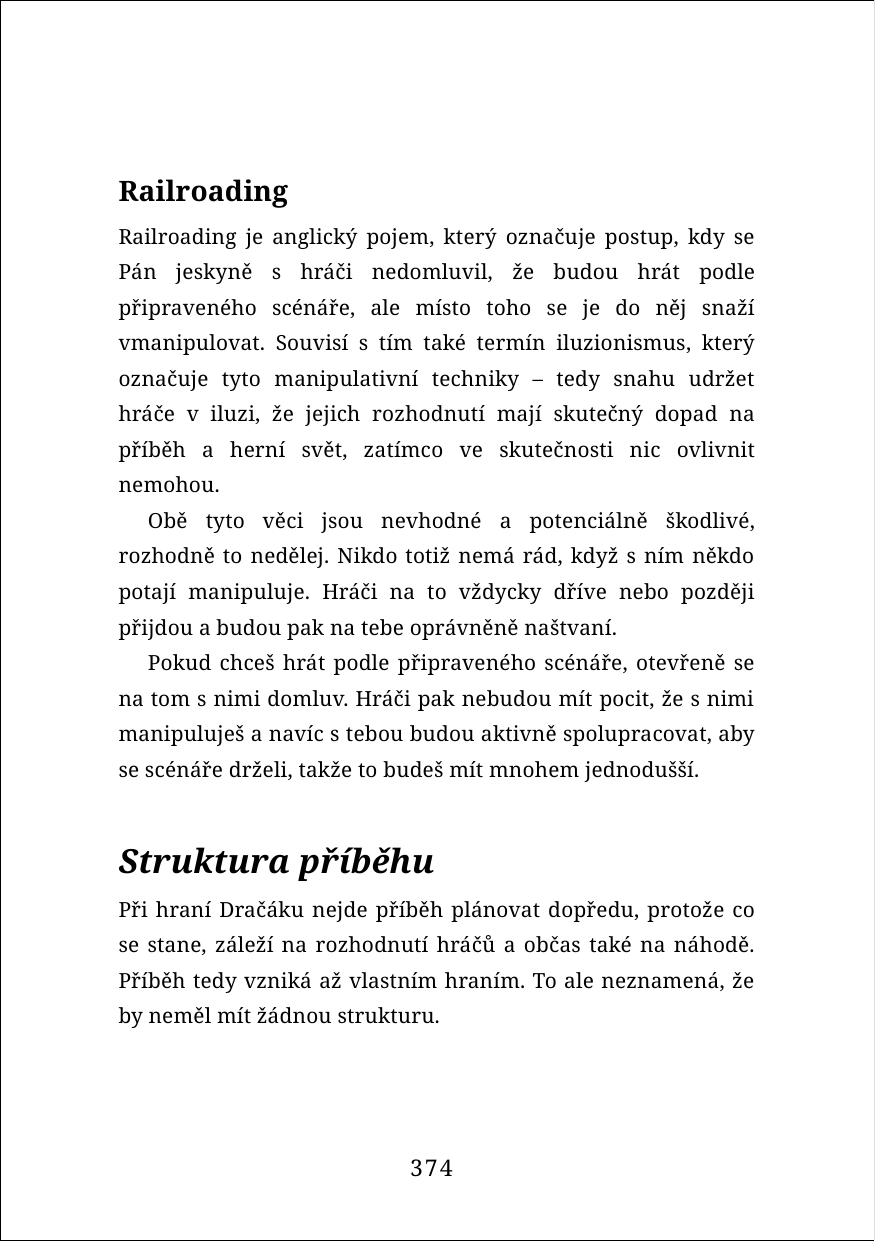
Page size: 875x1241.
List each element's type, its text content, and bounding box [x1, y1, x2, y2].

text Railroading je anglický pojem, který označuje postup, kdy se Pán jeskyně s hráči nedomluvil, že budou hrát podle připraveného scénáře, ale místo toho se je do něj snaží vmanipulovat. Souvisí s tím také termín iluzionismus, který označuje tyto manipulativní techniky – tedy snahu udržet hráče v iluzi, že jejich rozhodnutí mají skutečný dopad na příběh a herní svět, zatímco ve skutečnosti nic ovlivnit nemohou. Obě tyto věci jsou nevhodné a potenciálně škodlivé, rozhodně to nedělej. Nikdo totiž nemá rád, když s ním někdo potají manipuluje. Hráči na to vždycky dříve nebo později přijdou a budou pak na tebe oprávněně naštvaní. Pokud chceš hrát podle připraveného scénáře, otevřeně se na tom s nimi domluv. Hráči pak nebudou mít pocit, že s nimi manipuluješ a navíc s tebou budou aktivně spolupracovat, aby se scénáře drželi, takže to budeš mít mnohem jednodušší. [118, 222, 756, 783]
subtitle Struktura příběhu [118, 837, 756, 883]
subtitle Railroading [118, 172, 756, 210]
text Při hraní Dračáku nejde příběh plánovat dopředu, protože co se stane, záleží na rozhodnutí hráčů a občas také na náhodě. Příběh tedy vzniká až vlastním hraním. To ale neznamená, že by neměl mít žádnou strukturu. [118, 895, 756, 1030]
